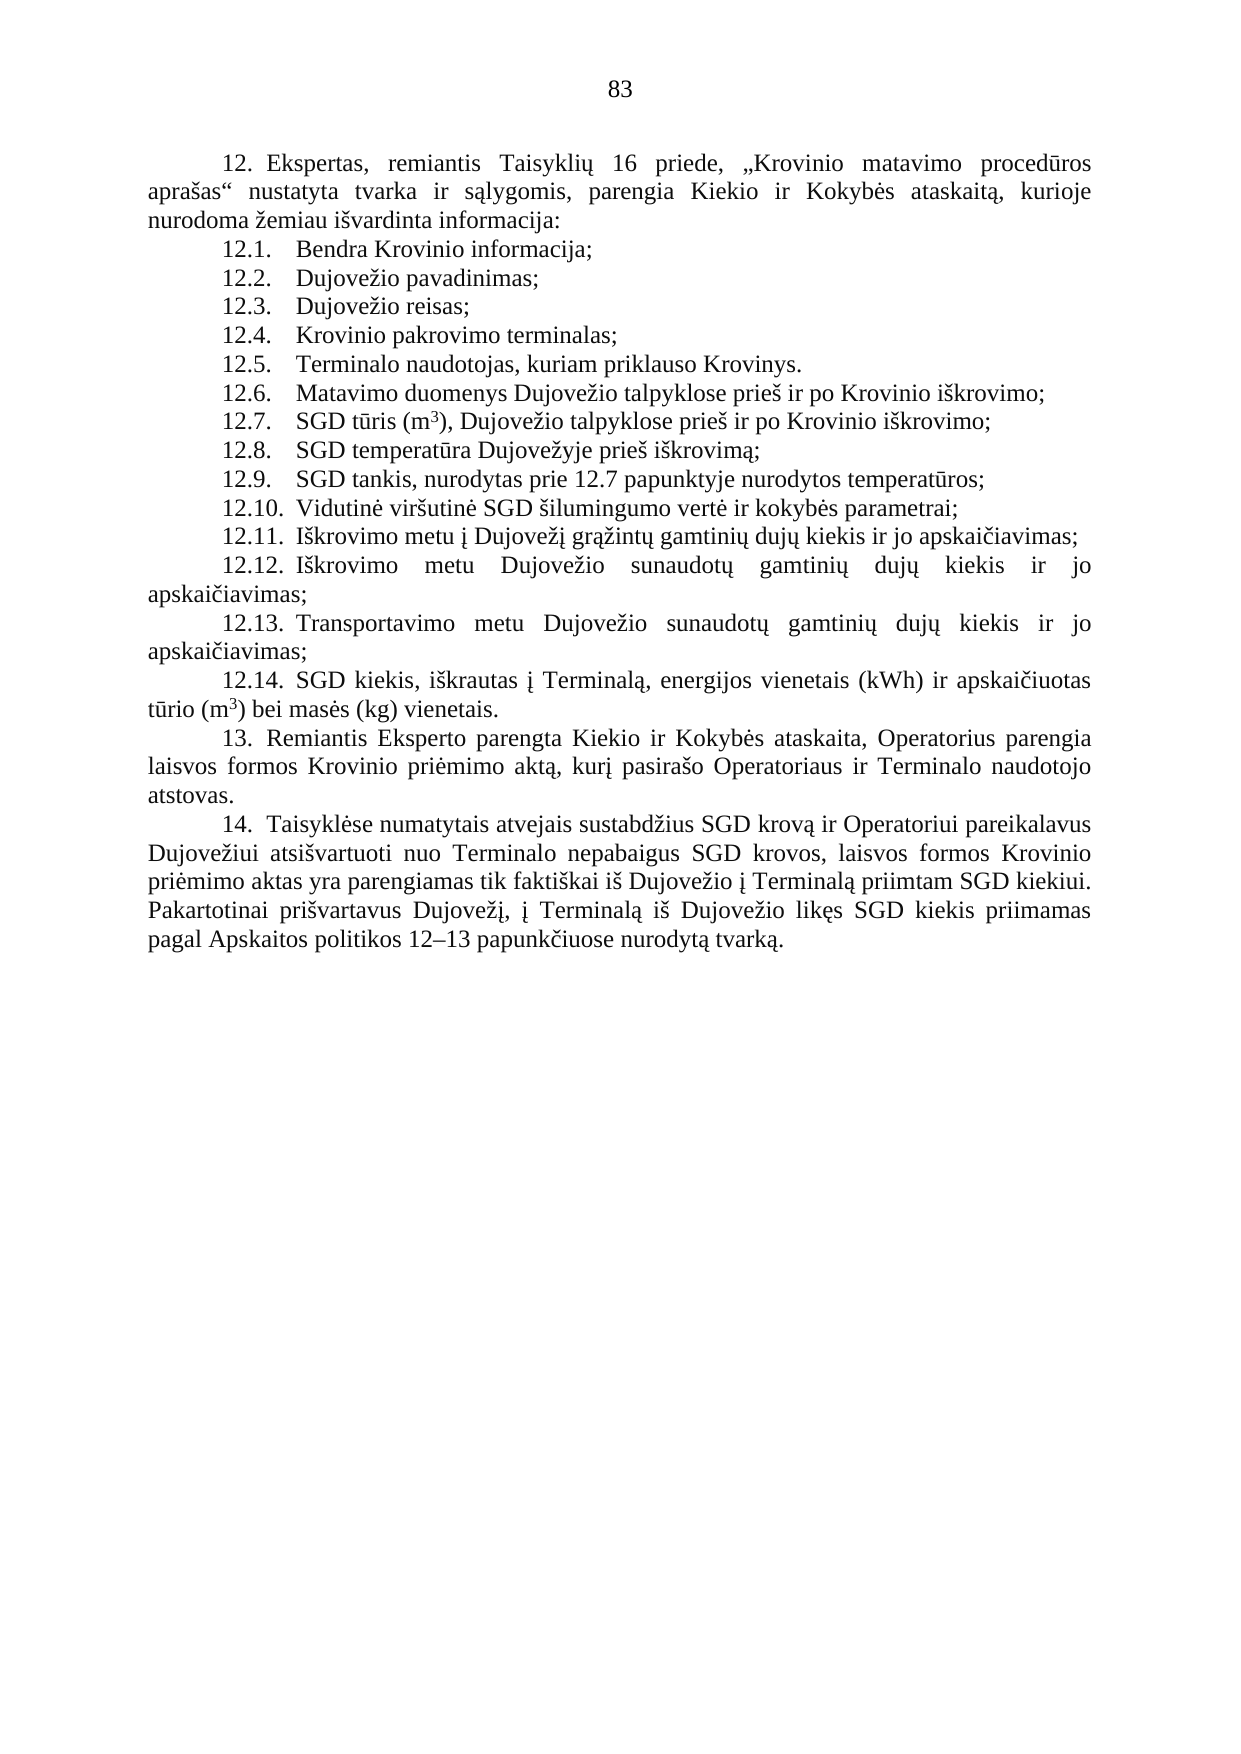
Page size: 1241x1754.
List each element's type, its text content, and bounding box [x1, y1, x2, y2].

text 12. Ekspertas, remiantis Taisyklių 16 priede, „Krovinio matavimo procedūros aprašas“ nustatyta tvarka ir sąlygomis, parengia Kiekio ir Kokybės ataskaitą, kurioje nurodoma žemiau išvardinta informacija: [148, 148, 1092, 234]
text 12.14. SGD kiekis, iškrautas į Terminalą, energijos vienetais (kWh) ir apskaičiuotas tūrio (m3) bei masės (kg) vienetais. [148, 665, 1092, 723]
text 12.1. Bendra Krovinio informacija; [148, 234, 1092, 263]
text 14. Taisyklėse numatytais atvejais sustabdžius SGD krovą ir Operatoriui pareikalavus Dujovežiui atsišvartuoti nuo Terminalo nepabaigus SGD krovos, laisvos formos Krovinio priėmimo aktas yra parengiamas tik faktiškai iš Dujovežio į Terminalą priimtam SGD kiekiui. Pakartotinai prišvartavus Dujovežį, į Terminalą iš Dujovežio likęs SGD kiekis priimamas pagal Apskaitos politikos 12–13 papunkčiuose nurodytą tvarką. [148, 809, 1092, 953]
text 12.3. Dujovežio reisas; [148, 291, 1092, 320]
text 12.2. Dujovežio pavadinimas; [148, 263, 1092, 291]
text 12.8. SGD temperatūra Dujovežyje prieš iškrovimą; [148, 435, 1092, 464]
text 12.5. Terminalo naudotojas, kuriam priklauso Krovinys. [148, 349, 1092, 378]
text 12.12. Iškrovimo metu Dujovežio sunaudotų gamtinių dujų kiekis ir jo apskaičiavimas; [148, 550, 1092, 608]
text 12.10. Vidutinė viršutinė SGD šilumingumo vertė ir kokybės parametrai; [148, 493, 1092, 521]
text 12.9. SGD tankis, nurodytas prie 12.7 papunktyje nurodytos temperatūros; [148, 464, 1092, 493]
text 12.13. Transportavimo metu Dujovežio sunaudotų gamtinių dujų kiekis ir jo apskaičiavimas; [148, 608, 1092, 665]
text 13. Remiantis Eksperto parengta Kiekio ir Kokybės ataskaita, Operatorius parengia laisvos formos Krovinio priėmimo aktą, kurį pasirašo Operatoriaus ir Terminalo naudotojo atstovas. [148, 723, 1092, 809]
text 12.6. Matavimo duomenys Dujovežio talpyklose prieš ir po Krovinio iškrovimo; [148, 378, 1092, 406]
text 12.7. SGD tūris (m3), Dujovežio talpyklose prieš ir po Krovinio iškrovimo; [148, 406, 1092, 435]
text 12.4. Krovinio pakrovimo terminalas; [148, 320, 1092, 349]
text 12.11. Iškrovimo metu į Dujovežį grąžintų gamtinių dujų kiekis ir jo apskaičiavimas; [148, 521, 1092, 550]
